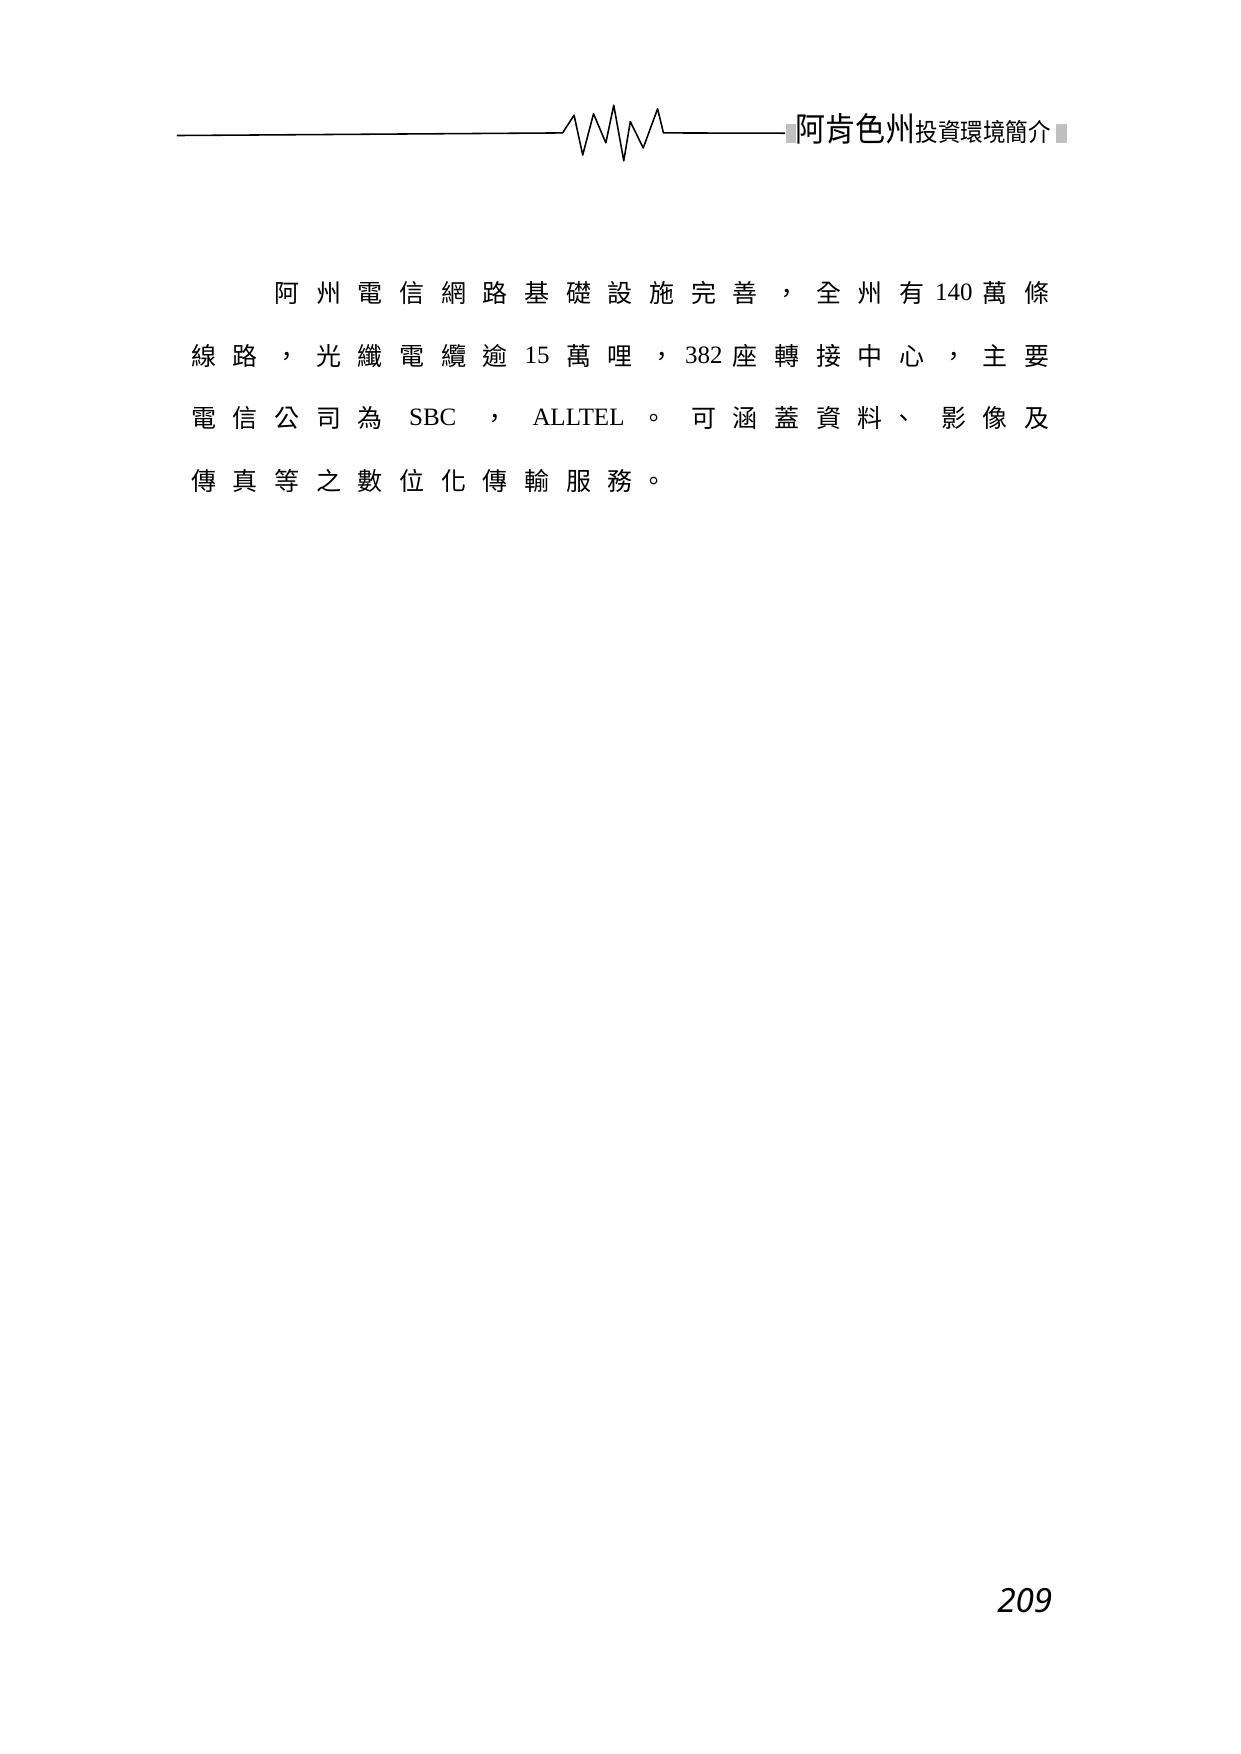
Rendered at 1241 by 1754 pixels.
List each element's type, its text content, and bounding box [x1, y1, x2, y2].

text 阿州電信網路基礎設施完善，全州有140萬條線路，光纖電纜逾15萬哩，382座轉接中心，主要電信公司為SBC，ALLTEL。可涵蓋資料、影像及傳真等之數位化傳輸服務。 [183, 250, 1058, 500]
